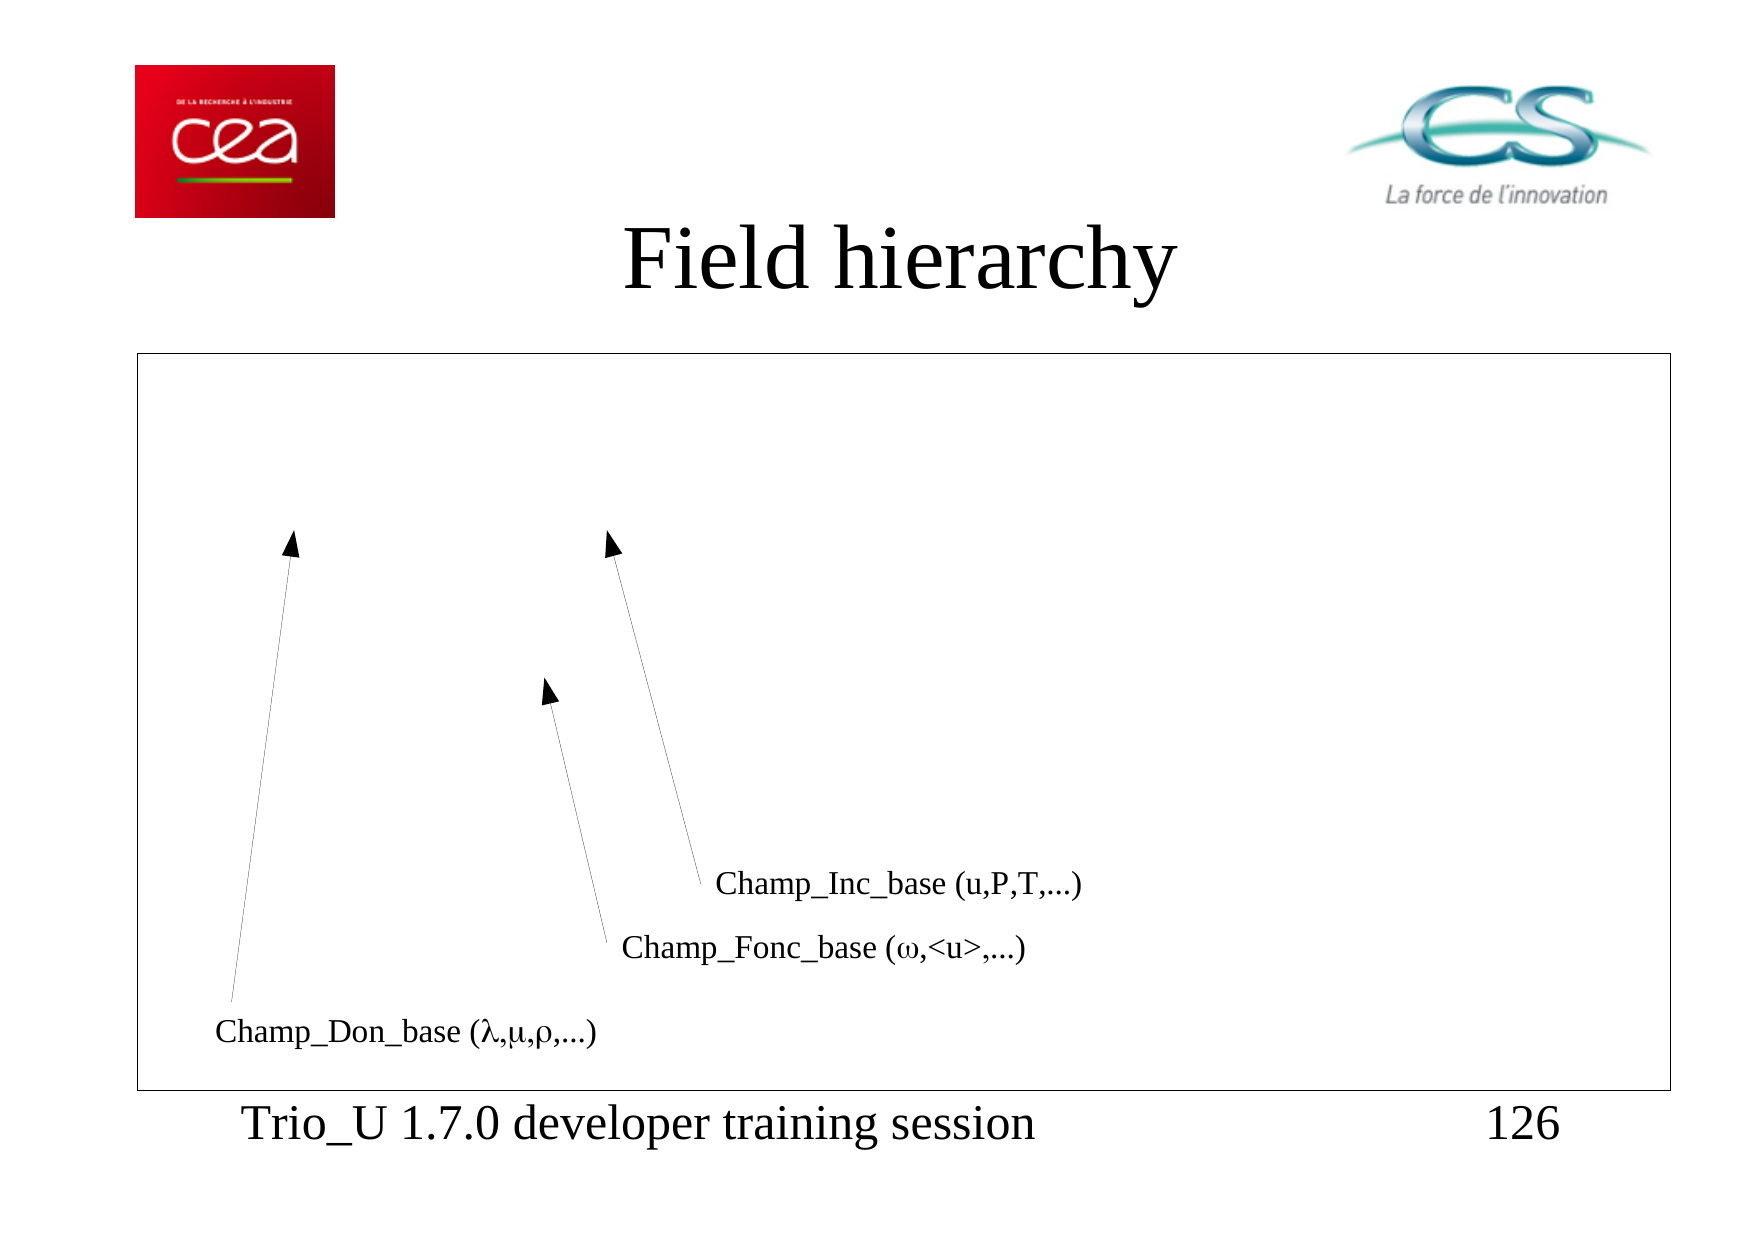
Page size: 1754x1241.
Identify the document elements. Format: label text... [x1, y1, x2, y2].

picture [1340, 73, 1662, 218]
text_box Champ_Don_base (l,m,r,...) [200, 1001, 764, 1057]
picture [135, 65, 335, 218]
title Field hierarchy [225, 134, 1576, 370]
text_box Champ_Fonc_base (w,<u>,...) [606, 917, 1077, 973]
text_box Champ_Inc_base (u,P,T,...) [700, 854, 1139, 961]
picture [169, 441, 1640, 967]
